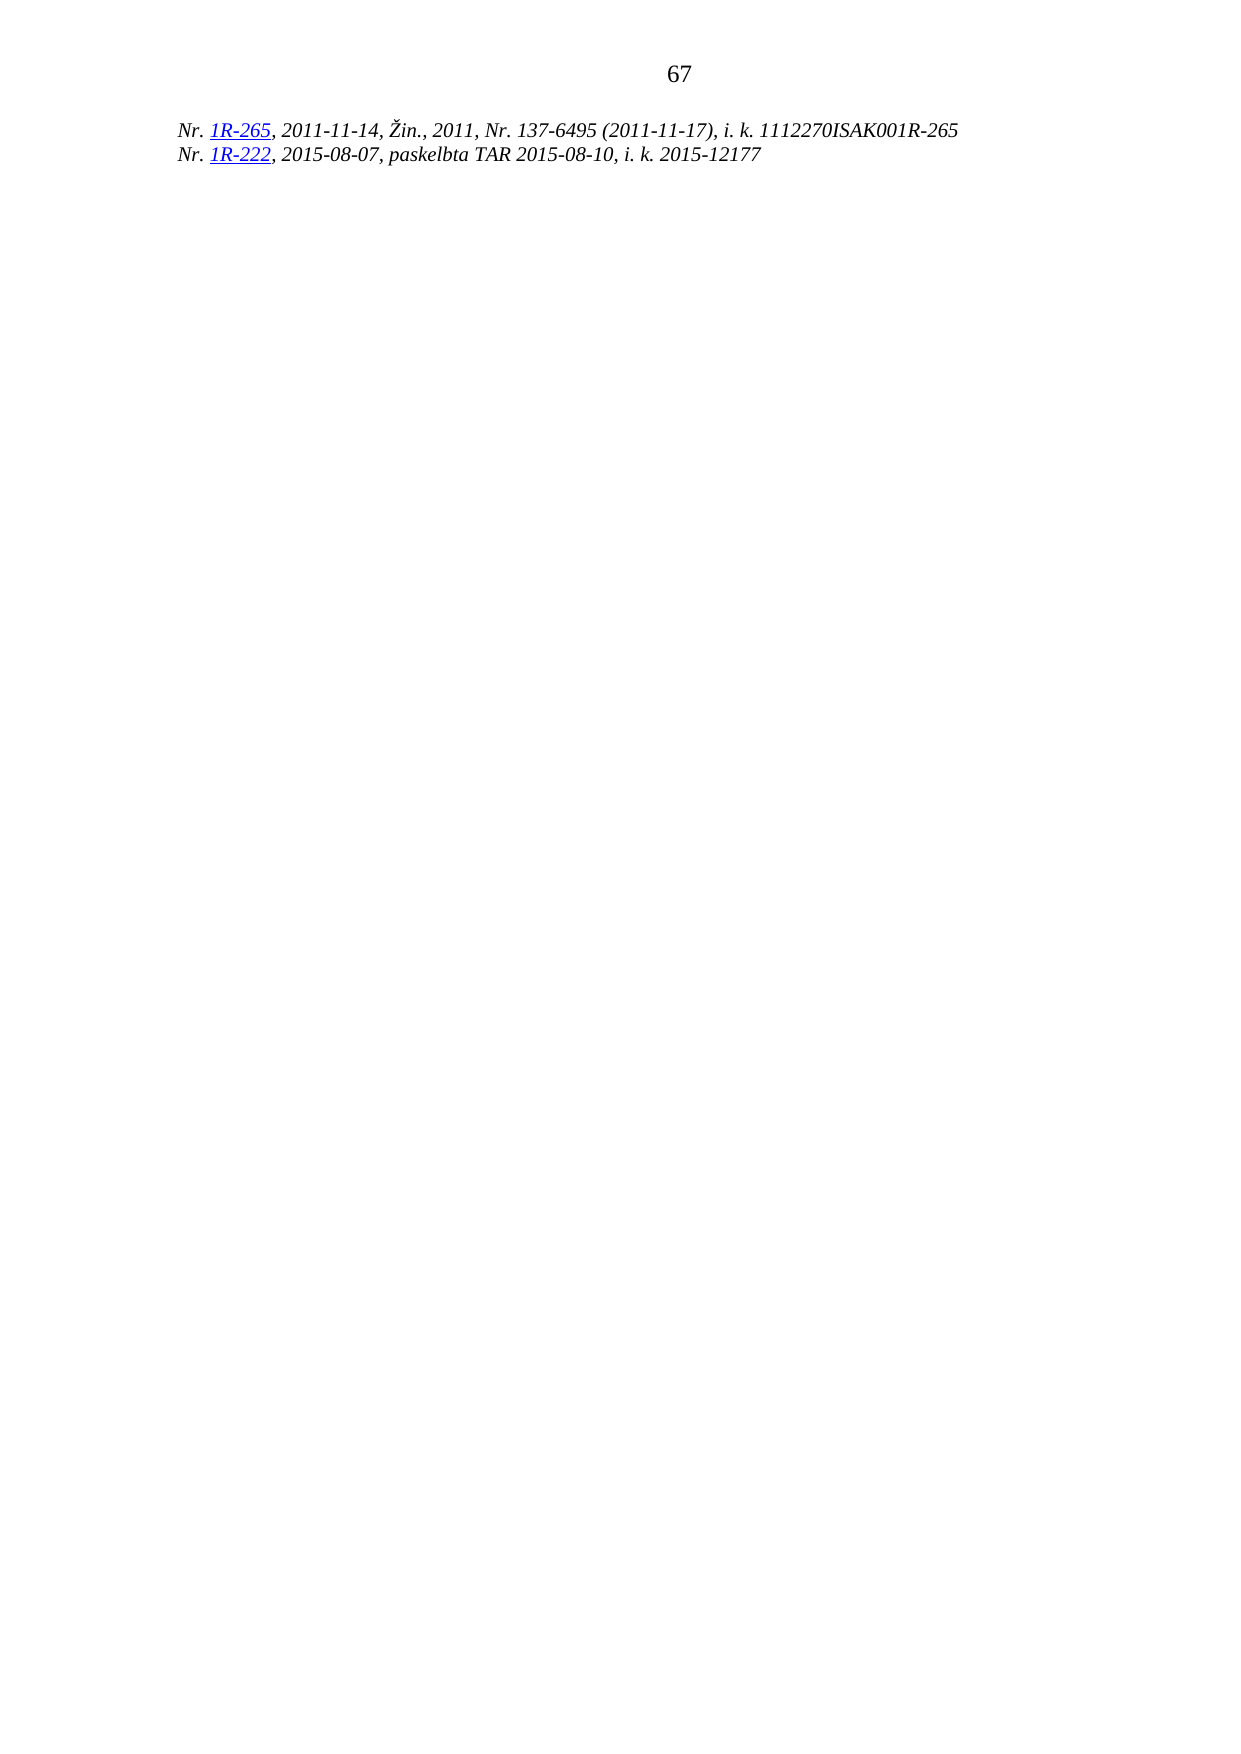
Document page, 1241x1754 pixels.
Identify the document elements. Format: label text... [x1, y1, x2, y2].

text Nr. 1R-222, 2015-08-07, paskelbta TAR 2015-08-10, i. k. 2015-12177 [177, 142, 1181, 166]
text Nr. 1R-265, 2011-11-14, Žin., 2011, Nr. 137-6495 (2011-11-17), i. k. 1112270ISAK001R-265 [177, 118, 1181, 142]
